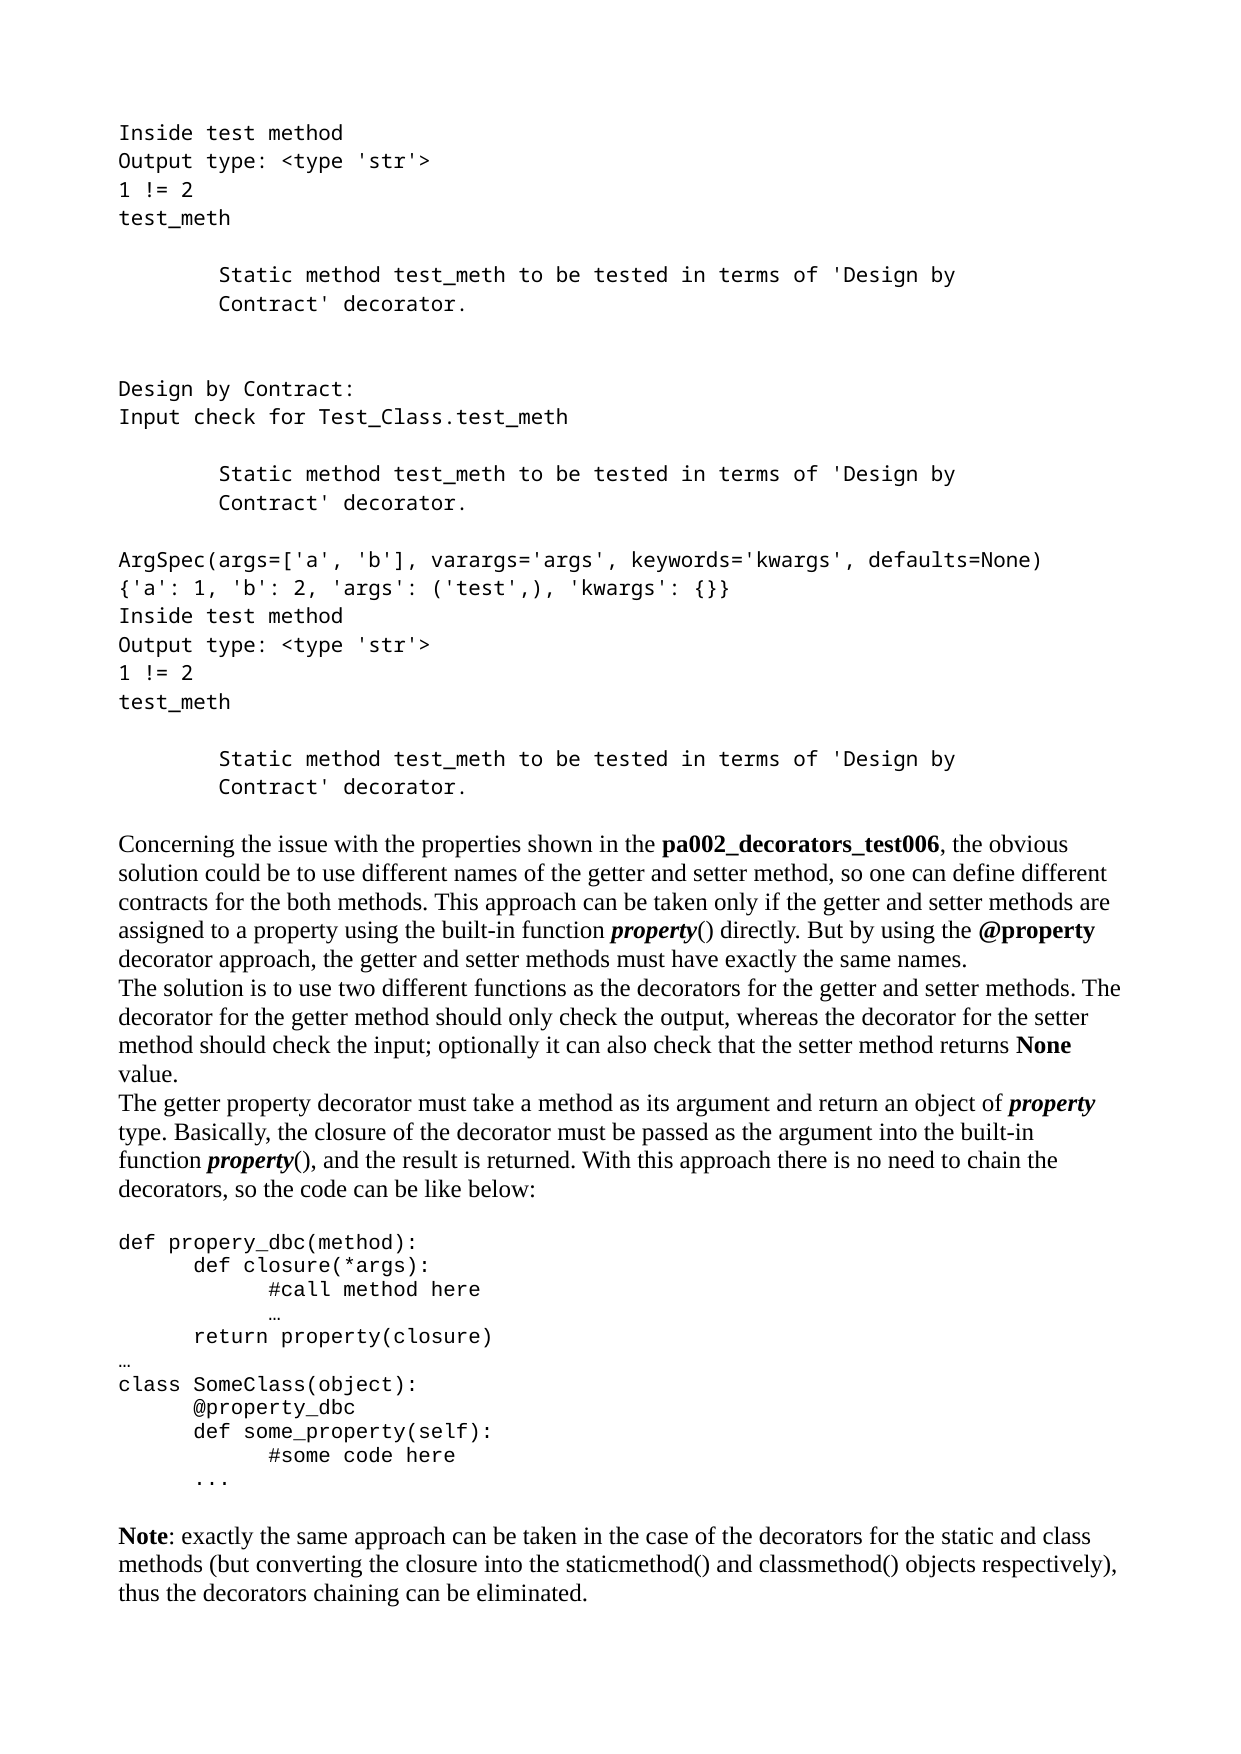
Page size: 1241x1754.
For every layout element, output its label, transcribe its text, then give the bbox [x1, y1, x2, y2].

text The solution is to use two different functions as the decorators for the getter and setter methods. The decorator for the getter method should only check the output, whereas the decorator for the setter method should check the input; optionally it can also check that the setter method returns None value. [118, 973, 1122, 1088]
text Output type: <type 'str'> [118, 147, 1122, 175]
text @property_dbc [118, 1397, 1122, 1421]
text def some_property(self): [118, 1421, 1122, 1445]
text ArgSpec(args=['a', 'b'], varargs='args', keywords='kwargs', defaults=None) [118, 545, 1122, 573]
text test_meth [118, 687, 1122, 715]
text Static method test_meth to be tested in terms of 'Design by [118, 459, 1122, 488]
text Note: exactly the same approach can be taken in the case of the decorators for the static and class methods (but converting the closure into the staticmethod() and classmethod() objects respectively), thus the decorators chaining can be eliminated. [118, 1521, 1122, 1607]
text {'a': 1, 'b': 2, 'args': ('test',), 'kwargs': {}} [118, 573, 1122, 602]
text return property(closure) [118, 1326, 1122, 1350]
text test_meth [118, 203, 1122, 232]
text Contract' decorator. [118, 289, 1122, 317]
text … [118, 1350, 1122, 1374]
text Contract' decorator. [118, 488, 1122, 516]
text Static method test_meth to be tested in terms of 'Design by [118, 744, 1122, 772]
text Output type: <type 'str'> [118, 630, 1122, 658]
text 1 != 2 [118, 175, 1122, 203]
text ... [118, 1468, 1122, 1492]
text Static method test_meth to be tested in terms of 'Design by [118, 260, 1122, 289]
text Concerning the issue with the properties shown in the pa002_decorators_test006, the obvious solution could be to use different names of the getter and setter method, so one can define different contracts for the both methods. This approach can be taken only if the getter and setter methods are assigned to a property using the built-in function property() directly. But by using the @property decorator approach, the getter and setter methods must have exactly the same names. [118, 829, 1122, 973]
text Input check for Test_Class.test_meth [118, 402, 1122, 431]
text def closure(*args): [118, 1256, 1122, 1279]
text Inside test method [118, 602, 1122, 630]
text Inside test method [118, 118, 1122, 147]
text The getter property decorator must take a method as its argument and return an object of property type. Basically, the closure of the decorator must be passed as the argument into the built-in function property(), and the result is returned. With this approach there is no need to chain the decorators, so the code can be like below: [118, 1088, 1122, 1203]
text def propery_dbc(method): [118, 1232, 1122, 1256]
text … [118, 1303, 1122, 1326]
text #call method here [118, 1279, 1122, 1303]
text #some code here [118, 1445, 1122, 1468]
text Design by Contract: [118, 374, 1122, 402]
text class SomeClass(object): [118, 1374, 1122, 1397]
text 1 != 2 [118, 658, 1122, 687]
text Contract' decorator. [118, 772, 1122, 801]
